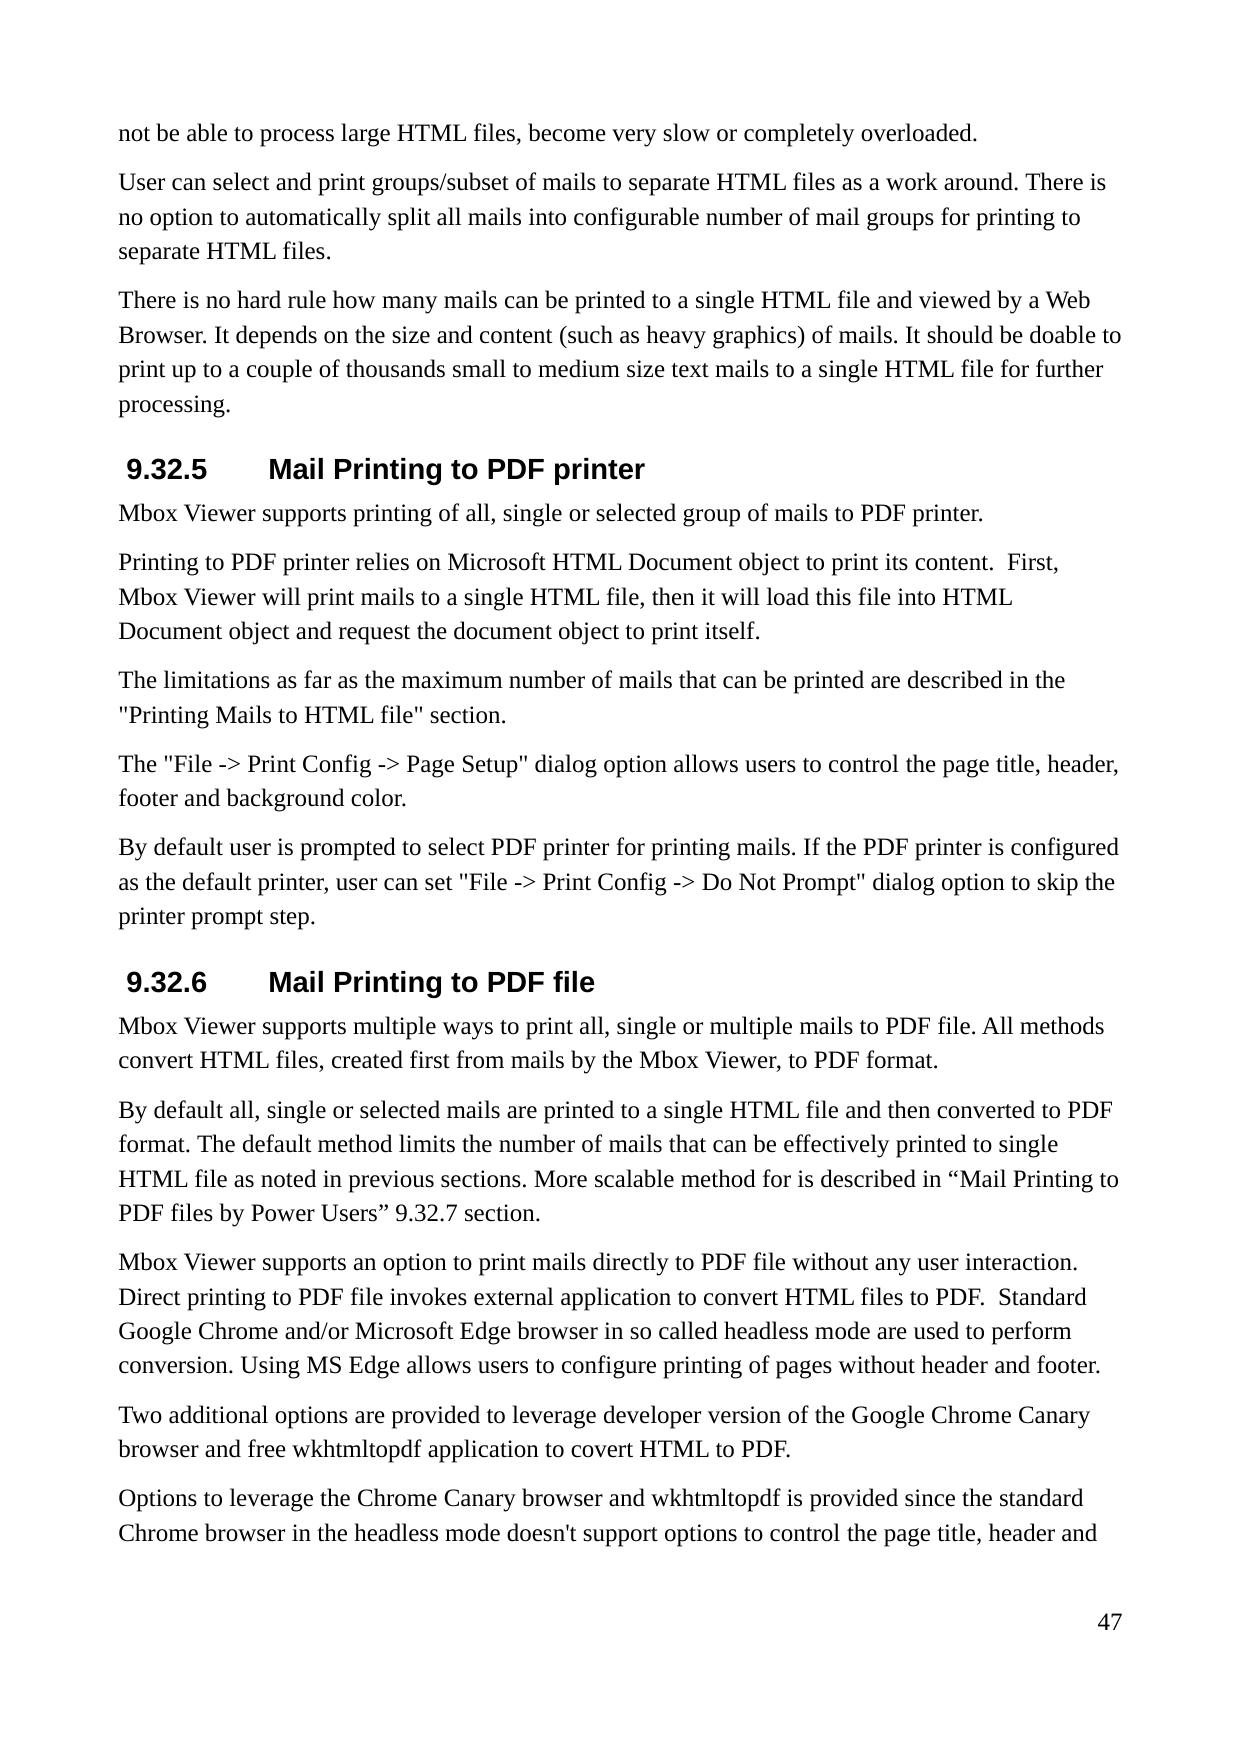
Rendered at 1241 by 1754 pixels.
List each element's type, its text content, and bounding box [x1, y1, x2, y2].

text Mbox Viewer supports an option to print mails directly to PDF file without any user interaction. Direct printing to PDF file invokes external application to convert HTML files to PDF. Standard Google Chrome and/or Microsoft Edge browser in so called headless mode are used to perform conversion. Using MS Edge allows users to configure printing of pages without header and footer. [118, 1247, 1122, 1379]
subtitle Mail Printing to PDF printer [118, 452, 1122, 486]
text not be able to process large HTML files, become very slow or completely overloaded. [118, 118, 1122, 147]
text By default all, single or selected mails are printed to a single HTML file and then converted to PDF format. The default method limits the number of mails that can be effectively printed to single HTML file as noted in previous sections. More scalable method for is described in “Mail Printing to PDF files by Power Users” 9.32.7 section. [118, 1095, 1122, 1227]
text Options to leverage the Chrome Canary browser and wkhtmltopdf is provided since the standard Chrome browser in the headless mode doesn't support options to control the page title, header and [118, 1483, 1122, 1546]
text The "File -> Print Config -> Page Setup" dialog option allows users to control the page title, header, footer and background color. [118, 749, 1122, 812]
text Two additional options are provided to leverage developer version of the Google Chrome Canary browser and free wkhtmltopdf application to covert HTML to PDF. [118, 1400, 1122, 1463]
text By default user is prompted to select PDF printer for printing mails. If the PDF printer is configured as the default printer, user can set "File -> Print Config -> Do Not Prompt" dialog option to skip the printer prompt step. [118, 832, 1122, 930]
text The limitations as far as the maximum number of mails that can be printed are described in the "Printing Mails to HTML file" section. [118, 665, 1122, 729]
text Mbox Viewer supports printing of all, single or selected group of mails to PDF printer. [118, 498, 1122, 527]
text User can select and print groups/subset of mails to separate HTML files as a work around. There is no option to automatically split all mails into configurable number of mail groups for printing to separate HTML files. [118, 167, 1122, 265]
text There is no hard rule how many mails can be printed to a single HTML file and viewed by a Web Browser. It depends on the size and content (such as heavy graphics) of mails. It should be doable to print up to a couple of thousands small to medium size text mails to a single HTML file for further processing. [118, 285, 1122, 417]
text Mbox Viewer supports multiple ways to print all, single or multiple mails to PDF file. All methods convert HTML files, created first from mails by the Mbox Viewer, to PDF format. [118, 1011, 1122, 1074]
text Printing to PDF printer relies on Microsoft HTML Document object to print its content. First, Mbox Viewer will print mails to a single HTML file, then it will load this file into HTML Document object and request the document object to print itself. [118, 547, 1122, 645]
subtitle Mail Printing to PDF file [118, 965, 1122, 999]
